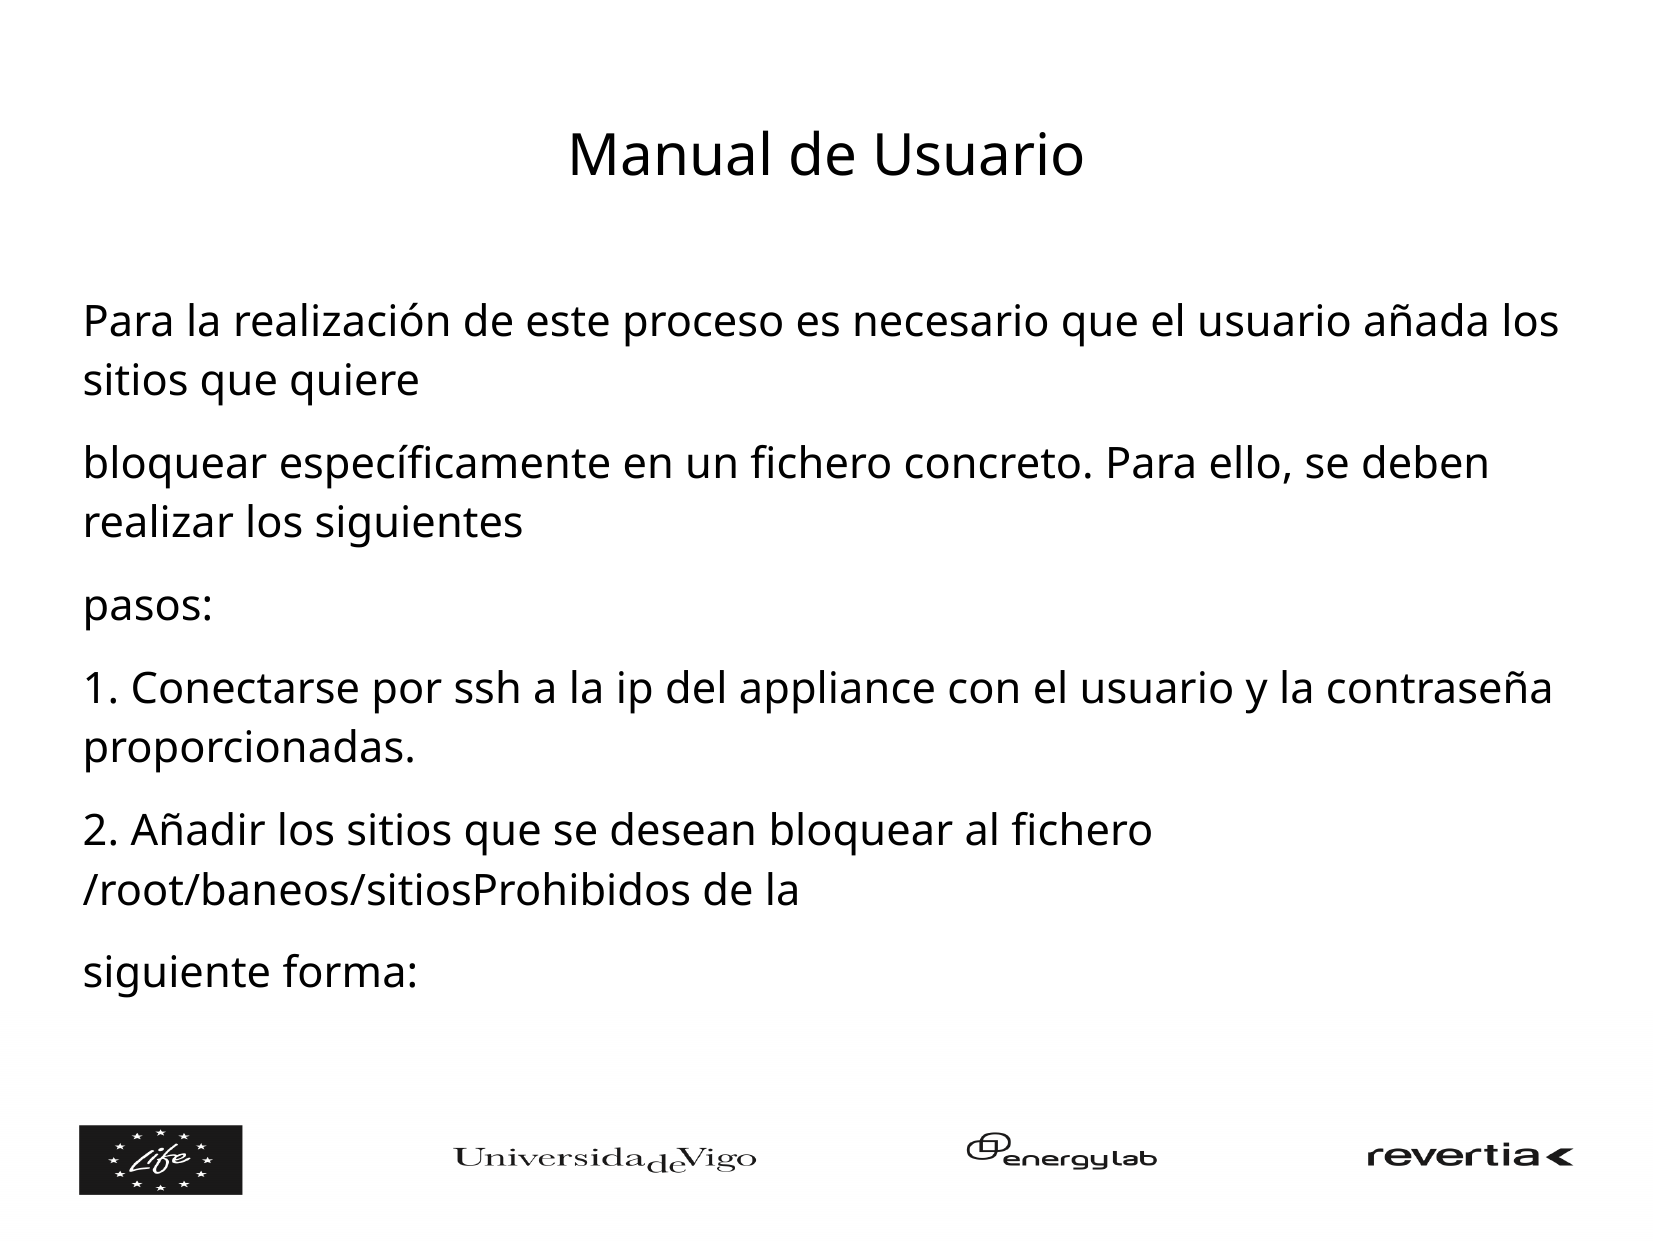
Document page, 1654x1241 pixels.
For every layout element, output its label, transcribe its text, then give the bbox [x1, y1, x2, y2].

title Manual de Usuario [82, 49, 1571, 257]
list Para la realización de este proceso es necesario que el usuario añada los sitios que quiere bloquear específicamente en un fichero concreto. Para ello, se deben realizar los siguientes pasos: 1. Conectarse por ssh a la ip del appliance con el usuario y la contraseña proporcionadas. 2. Añadir los sitios que se desean bloquear al fichero /root/baneos/sitiosProhibidos de la siguiente forma: [82, 290, 1571, 1010]
picture [0, 1009, 1654, 1241]
